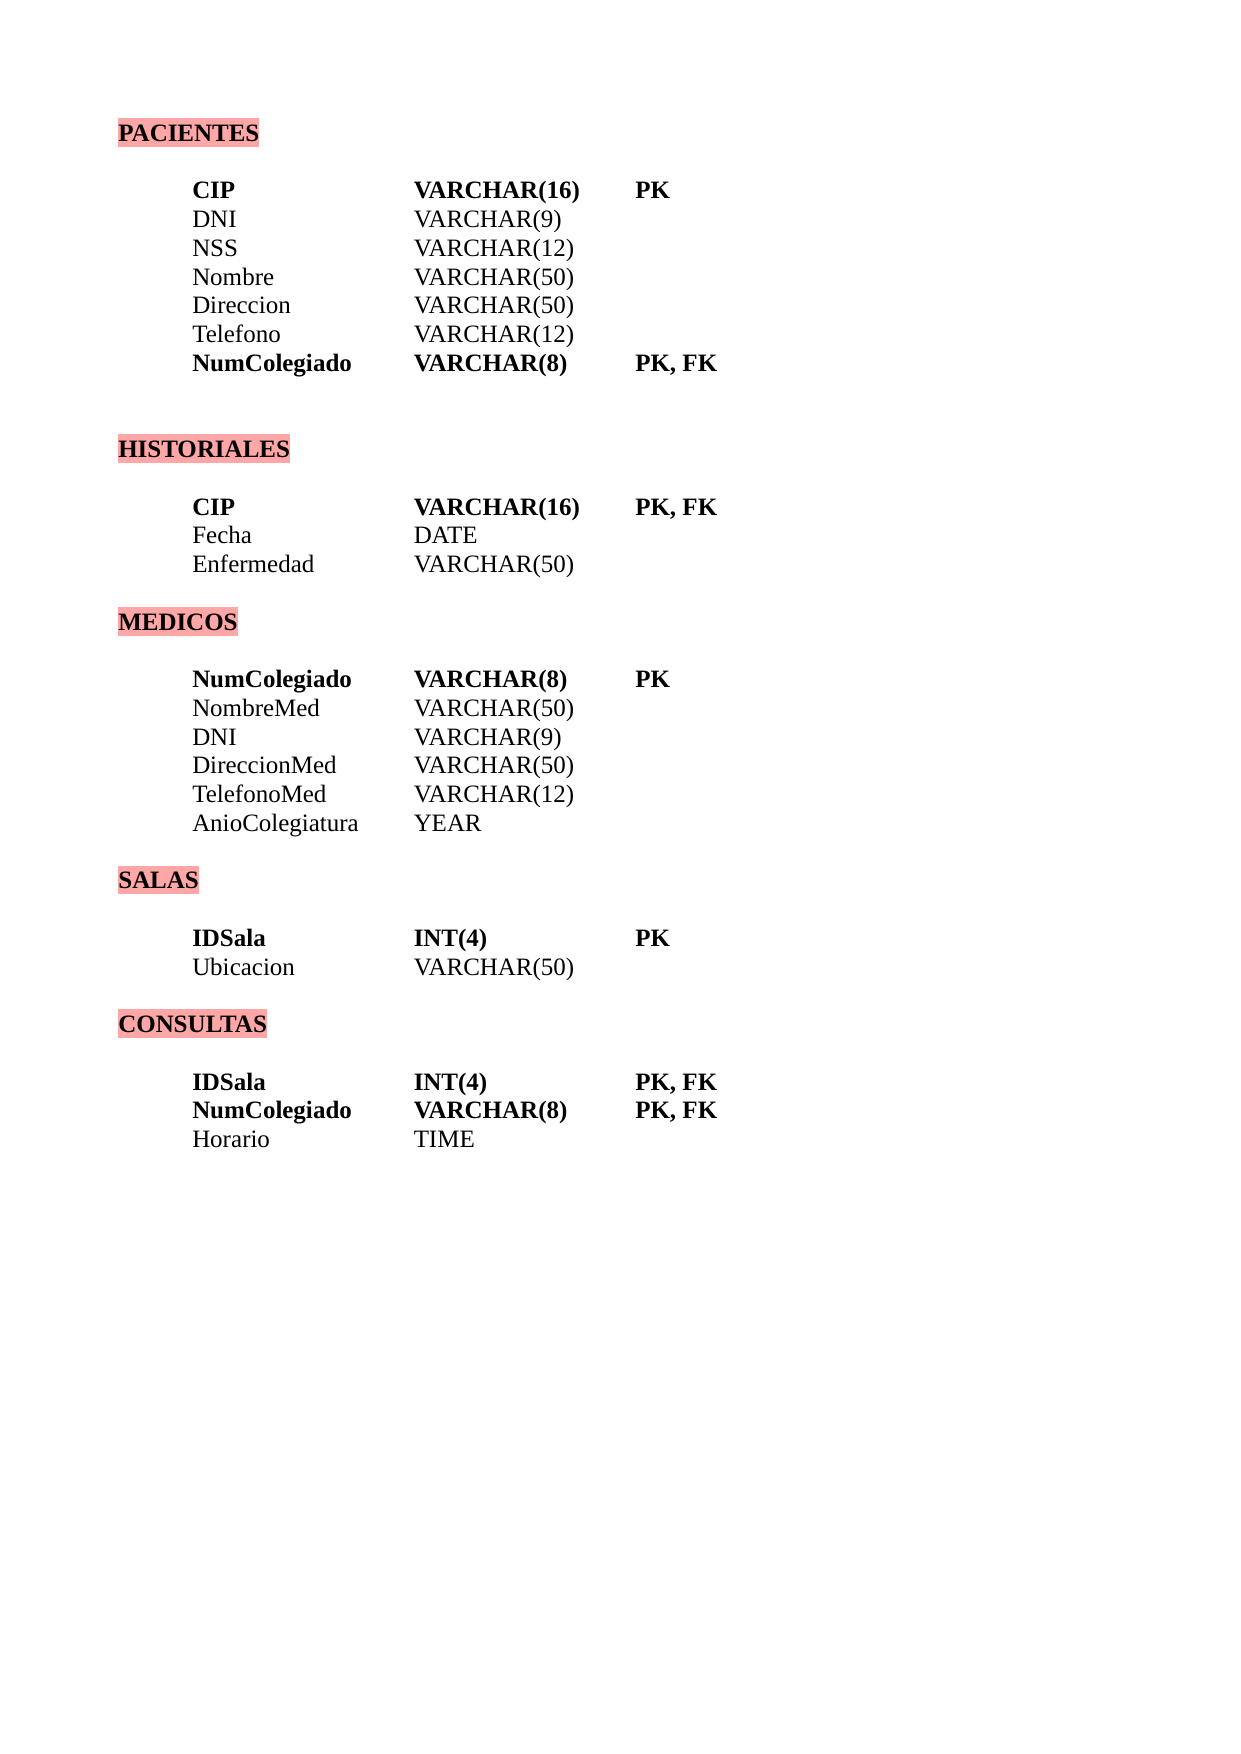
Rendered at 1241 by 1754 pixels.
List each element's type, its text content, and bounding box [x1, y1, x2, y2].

text NumColegiado VARCHAR(8) PK, FK [118, 1096, 1122, 1124]
text DireccionMed VARCHAR(50) [118, 751, 1122, 779]
text CONSULTAS [118, 1009, 1122, 1038]
text Fecha DATE [118, 521, 1122, 549]
text Nombre VARCHAR(50) [118, 262, 1122, 291]
text DNI VARCHAR(9) [118, 722, 1122, 751]
text NumColegiado VARCHAR(8) PK, FK [118, 348, 1122, 377]
text Telefono VARCHAR(12) [118, 319, 1122, 348]
text Direccion VARCHAR(50) [118, 291, 1122, 319]
text IDSala INT(4) PK [118, 923, 1122, 952]
text SALAS [118, 866, 1122, 894]
text TelefonoMed VARCHAR(12) [118, 779, 1122, 808]
text MEDICOS [118, 607, 1122, 636]
text NumColegiado VARCHAR(8) PK [118, 664, 1122, 693]
text AnioColegiatura YEAR [118, 808, 1122, 837]
text Horario TIME [118, 1124, 1122, 1153]
text PACIENTES [118, 118, 1122, 147]
text HISTORIALES [118, 434, 1122, 463]
text CIP VARCHAR(16) PK [118, 147, 1122, 204]
text NombreMed VARCHAR(50) [118, 693, 1122, 722]
text DNI VARCHAR(9) [118, 204, 1122, 233]
text IDSala INT(4) PK, FK [118, 1067, 1122, 1096]
text Ubicacion VARCHAR(50) [118, 952, 1122, 981]
text NSS VARCHAR(12) [118, 233, 1122, 262]
text Enfermedad VARCHAR(50) [118, 549, 1122, 578]
text CIP VARCHAR(16) PK, FK [118, 492, 1122, 521]
